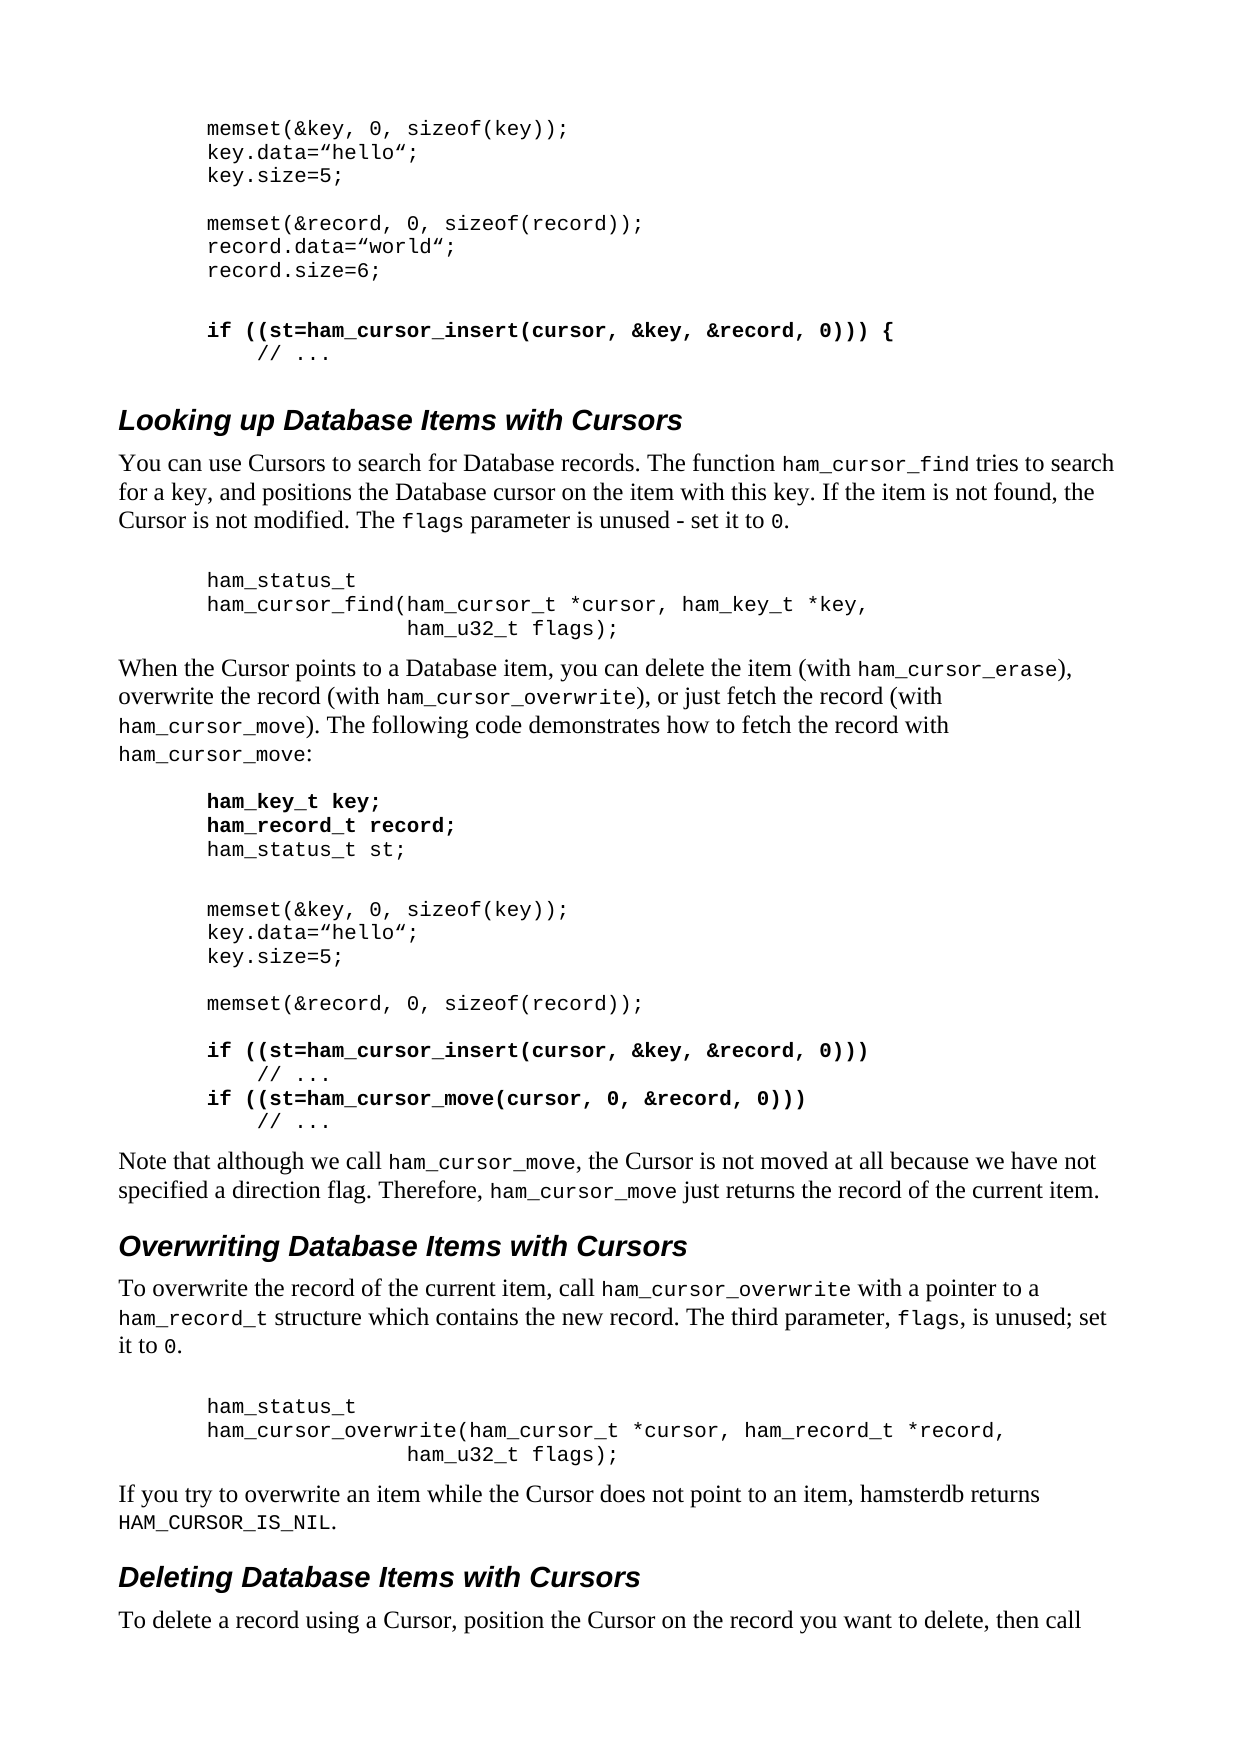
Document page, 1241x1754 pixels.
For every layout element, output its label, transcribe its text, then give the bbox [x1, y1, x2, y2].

text memset(&key, 0, sizeof(key)); key.data=“hello“; key.size=5; memset(&record, 0, sizeof(record)); record.data=“world“; record.size=6; [207, 118, 1122, 284]
subtitle Overwriting Database Items with Cursors [118, 1229, 1122, 1262]
text When the Cursor points to a Database item, you can delete the item (with ham_cursor_erase), overwrite the record (with ham_cursor_overwrite), or just fetch the record (with ham_cursor_move). The following code demonstrates how to fetch the record with ham_cursor_move: [118, 654, 1122, 768]
text ham_status_t ham_cursor_find(ham_cursor_t *cursor, ham_key_t *key, ham_u32_t flags); [207, 570, 1122, 641]
text If you try to overwrite an item while the Cursor does not point to an item, hamsterdb returns HAM_CURSOR_IS_NIL. [118, 1480, 1122, 1536]
text To delete a record using a Cursor, position the Cursor on the record you want to delete, then call [118, 1606, 1122, 1634]
text To overwrite the record of the current item, call ham_cursor_overwrite with a pointer to a ham_record_t structure which contains the new record. The third parameter, flags, is unused; set it to 0. [118, 1274, 1122, 1360]
text memset(&key, 0, sizeof(key)); key.data=“hello“; key.size=5; memset(&record, 0, sizeof(record)); if ((st=ham_cursor_insert(cursor, &key, &record, 0))) // ... if ((st=ham_cursor_move(cursor, 0, &record, 0))) // ... [207, 898, 1122, 1135]
subtitle Looking up Database Items with Cursors [118, 404, 1122, 437]
text if ((st=ham_cursor_insert(cursor, &key, &record, 0))) { // ... [207, 320, 1122, 367]
subtitle Deleting Database Items with Cursors [118, 1561, 1122, 1593]
text ham_key_t key; ham_record_t record; ham_status_t st; [207, 792, 1122, 862]
text Note that although we call ham_cursor_move, the Cursor is not moved at all because we have not specified a direction flag. Therefore, ham_cursor_move just returns the record of the current item. [118, 1147, 1122, 1204]
text You can use Cursors to search for Database records. The function ham_cursor_find tries to search for a key, and positions the Database cursor on the item with this key. If the item is not found, the Cursor is not modified. The flags parameter is unused - set it to 0. [118, 449, 1122, 534]
text ham_status_t ham_cursor_overwrite(ham_cursor_t *cursor, ham_record_t *record, ham_u32_t flags); [207, 1396, 1122, 1467]
